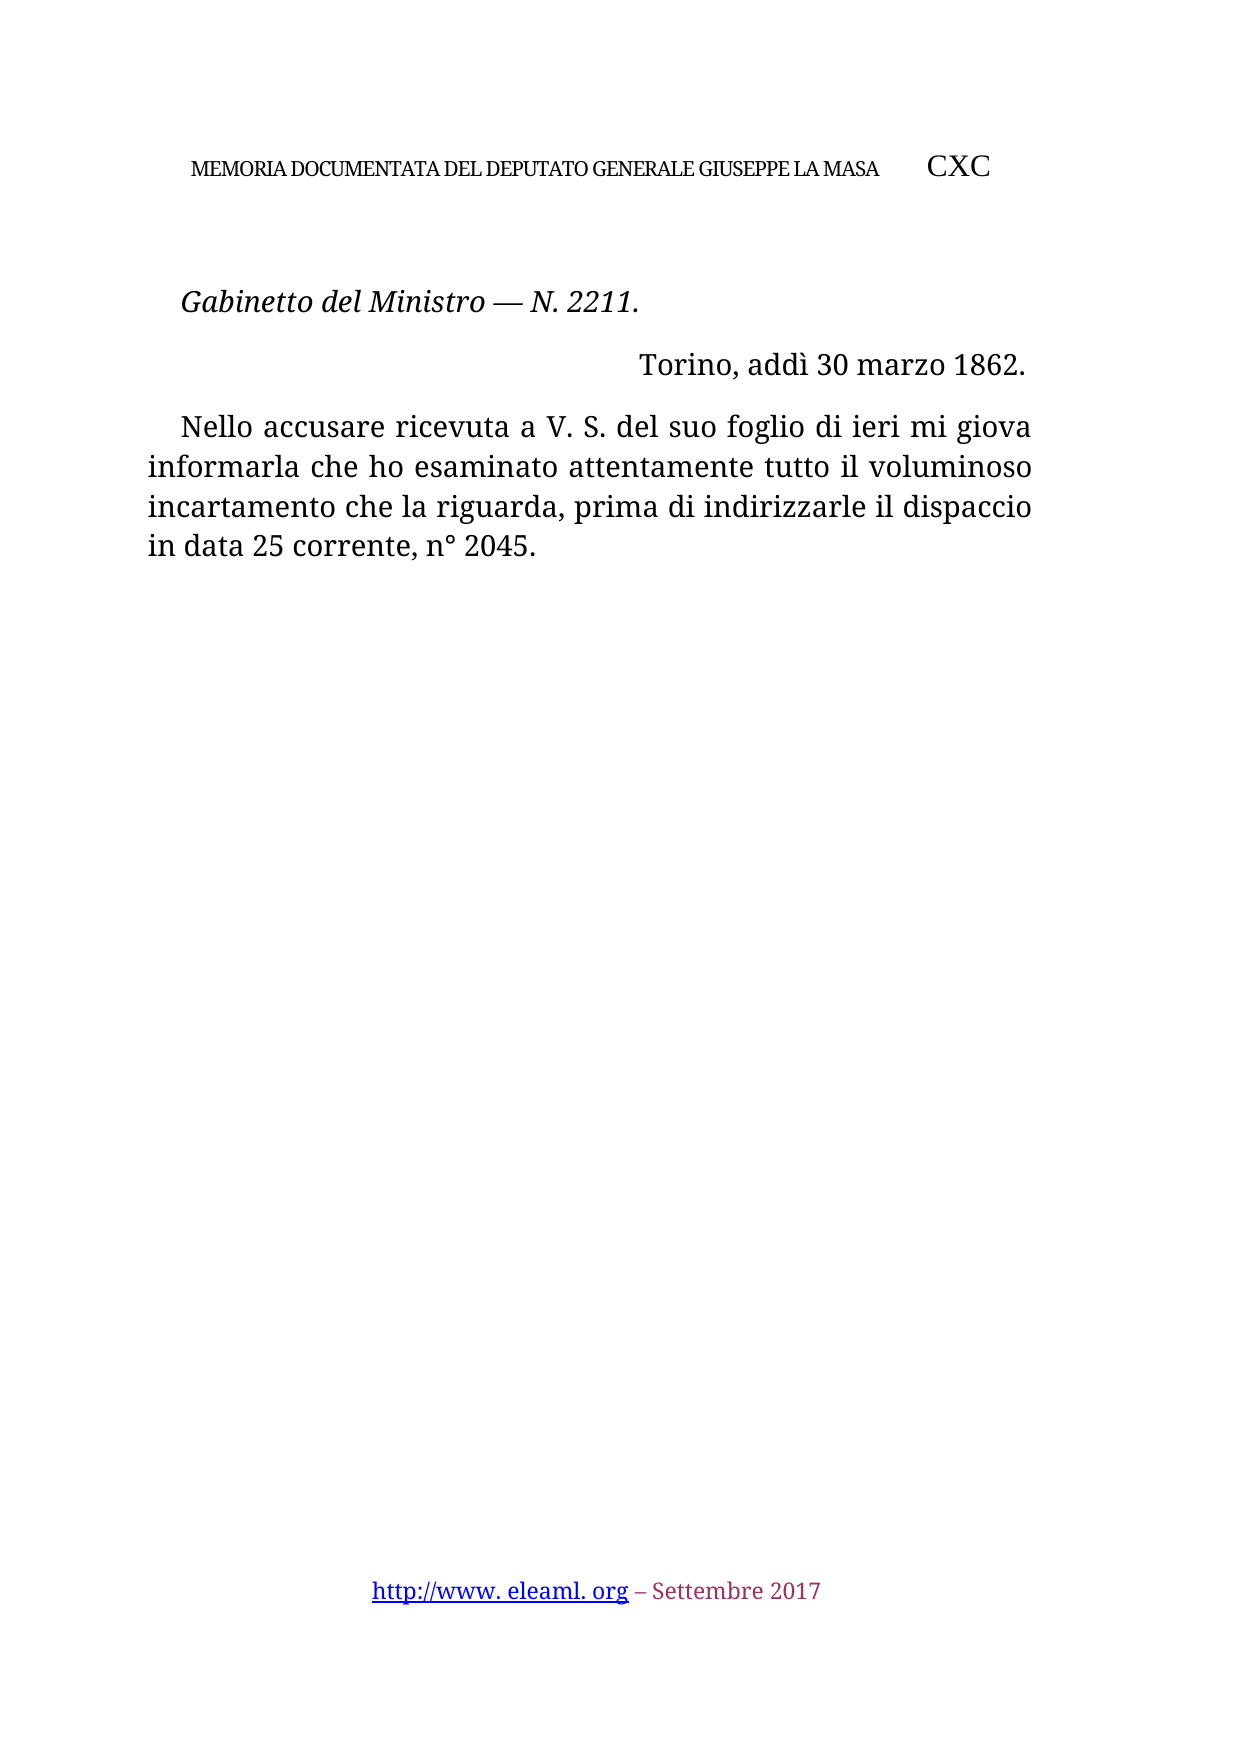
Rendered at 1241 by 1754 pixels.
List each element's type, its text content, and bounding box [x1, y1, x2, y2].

text Torino, addì 30 marzo 1862. [148, 344, 1033, 384]
text Gabinetto del Ministro — N. 2211. [148, 281, 1033, 321]
text Nello accusare ricevuta a V. S. del suo foglio di ieri mi giova informarla che ho esaminato attentamente tutto il voluminoso incartamento che la riguarda, prima di indirizzarle il dispaccio in data 25 corrente, n° 2045. [148, 406, 1033, 565]
